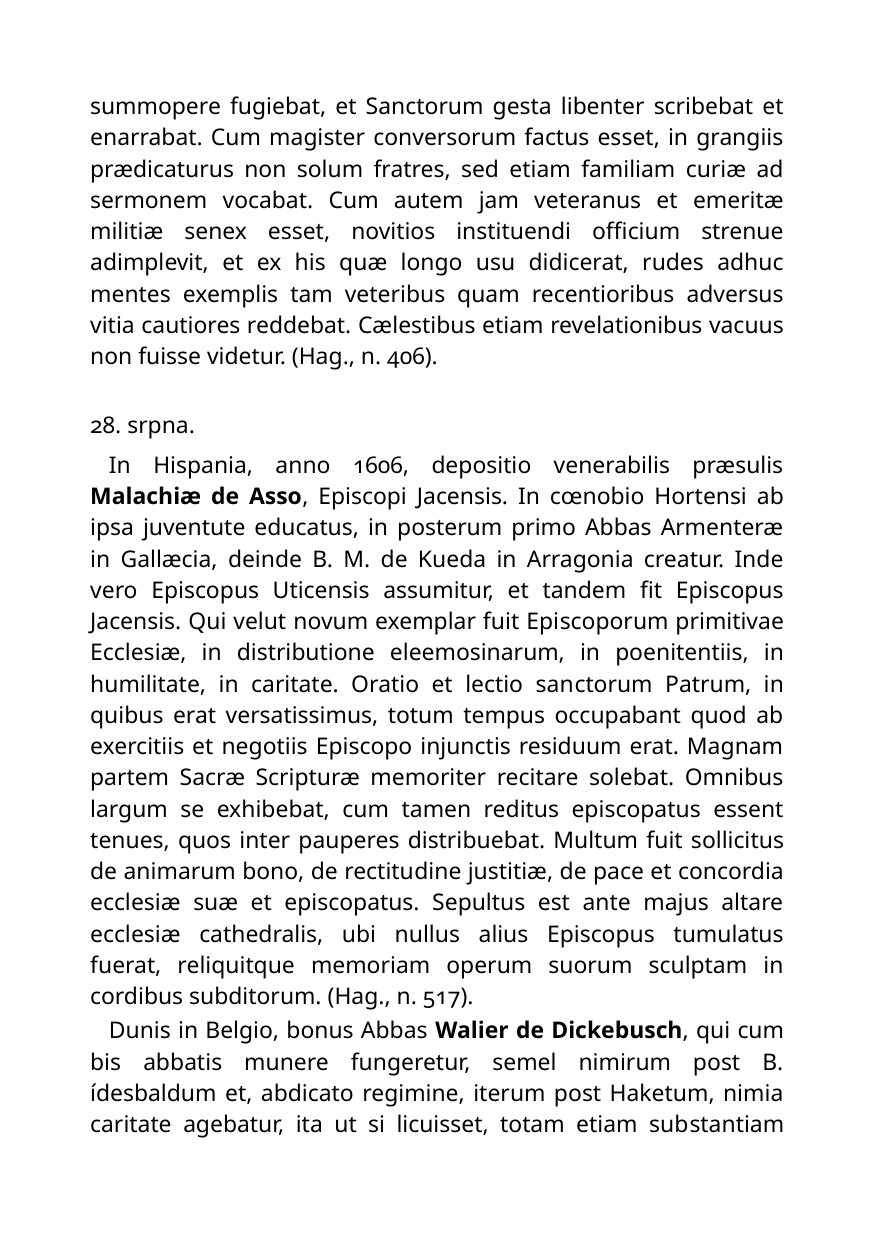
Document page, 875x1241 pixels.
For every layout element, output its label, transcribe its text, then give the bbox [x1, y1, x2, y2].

text Dunis in Belgio, bonus Abbas Walier de Dickebusch, qui cum bis abbatis munere fungeretur, semel nimirum post B. ídesbaldum et, abdicato regimine, iterum post Haketum, nimia caritate agebatur, ita ut si licuisset, totam etiam sub­stantiam [90, 1014, 784, 1139]
text 28. srpna. [90, 408, 784, 440]
text In Hispania, anno 1606, depositio venerabilis præsulis Malachiæ de Asso, Episcopi Jacensis. In cœnobio Hortensi ab ipsa juventute educatus, in posterum primo Abbas Armenteræ in Gallæcia, deinde B. M. de Kueda in Arragonia creatur. Inde vero Episcopus Uticensis assumitur, et tandem fit Episcopus Jacensis. Qui velut novum exemplar fuit Epi­scoporum primitivae Ecclesiæ, in distributione eleemosinarum, in poenitentiis, in humilitate, in caritate. Oratio et lectio san­ctorum Patrum, in quibus erat versatissimus, totum tempus occupabant quod ab exercitiis et negotiis Episcopo injunctis residuum erat. Magnam partem Sacræ Scripturæ memoriter recitare solebat. Omnibus largum se exhibebat, cum tamen reditus episcopatus essent tenues, quos inter pauperes distri­buebat. Multum fuit sollicitus de animarum bono, de rectitu­dine justitiæ, de pace et concordia ecclesiæ suæ et episcopatus. Sepultus est ante majus altare ecclesiæ cathedralis, ubi nullus alius Episcopus tumulatus fuerat, reliquitque memoriam operum suorum sculptam in cordibus subditorum. (Hag., n. 517). [90, 449, 784, 1011]
text summopere fugiebat, et Sanctorum gesta libenter scribebat et enarrabat. Cum magister conversorum factus esset, in grangiis prædicaturus non solum fratres, sed etiam familiam curiæ ad sermonem vocabat. Cum autem jam veteranus et emeritæ militiæ senex esset, novitios instituendi officium strenue adimplevit, et ex his quæ longo usu didicerat, rudes adhuc mentes exemplis tam veteribus quam recentioribus adversus vitia cautiores reddebat. Cælestibus etiam revelationibus vacuus non fuisse videtur. (Hag., n. 406). [90, 90, 784, 371]
